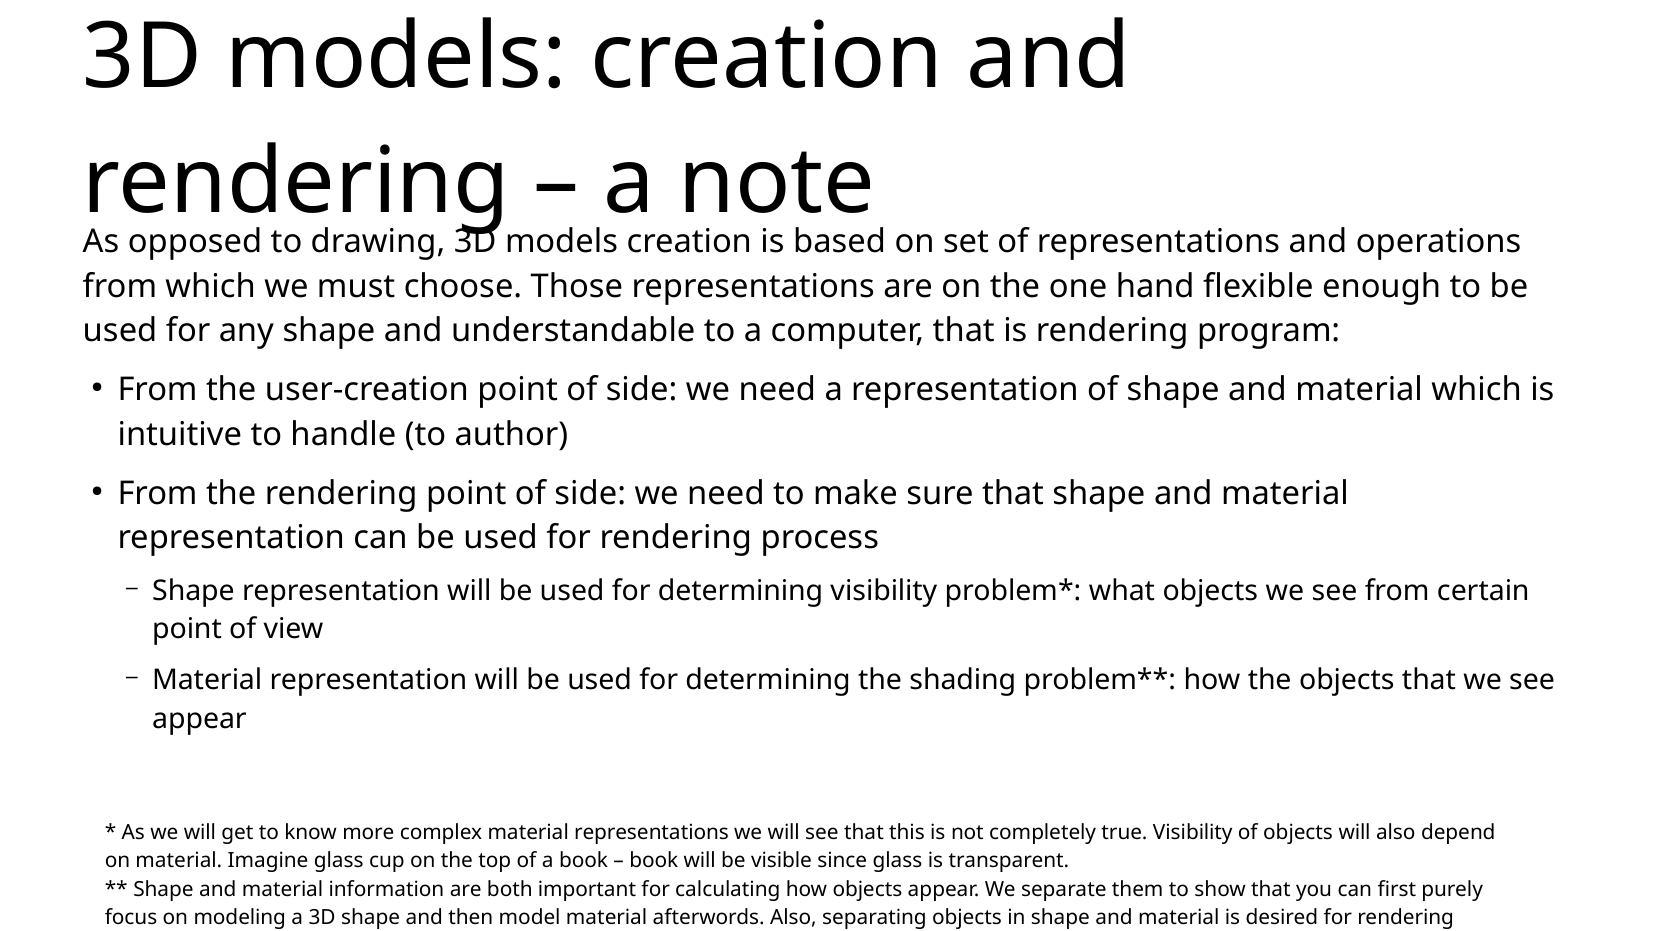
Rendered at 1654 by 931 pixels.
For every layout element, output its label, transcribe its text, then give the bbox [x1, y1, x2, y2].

title 3D models: creation and rendering – a note [82, 37, 1571, 193]
list As opposed to drawing, 3D models creation is based on set of representations and operations from which we must choose. Those representations are on the one hand flexible enough to be used for any shape and understandable to a computer, that is rendering program: From the user-creation point of side: we need a representation of shape and material which is intuitive to handle (to author) From the rendering point of side: we need to make sure that shape and material representation can be used for rendering process Shape representation will be used for determining visibility problem*: what objects we see from certain point of view Material representation will be used for determining the shading problem**: how the objects that we see appear [82, 217, 1571, 758]
text_box * As we will get to know more complex material representations we will see that this is not completely true. Visibility of objects will also depend on material. Imagine glass cup on the top of a book – book will be visible since glass is transparent. ** Shape and material information are both important for calculating how objects appear. We separate them to show that you can first purely focus on modeling a 3D shape and then model material afterwords. Also, separating objects in shape and material is desired for rendering architectures so that are decoupled. [90, 810, 1531, 928]
